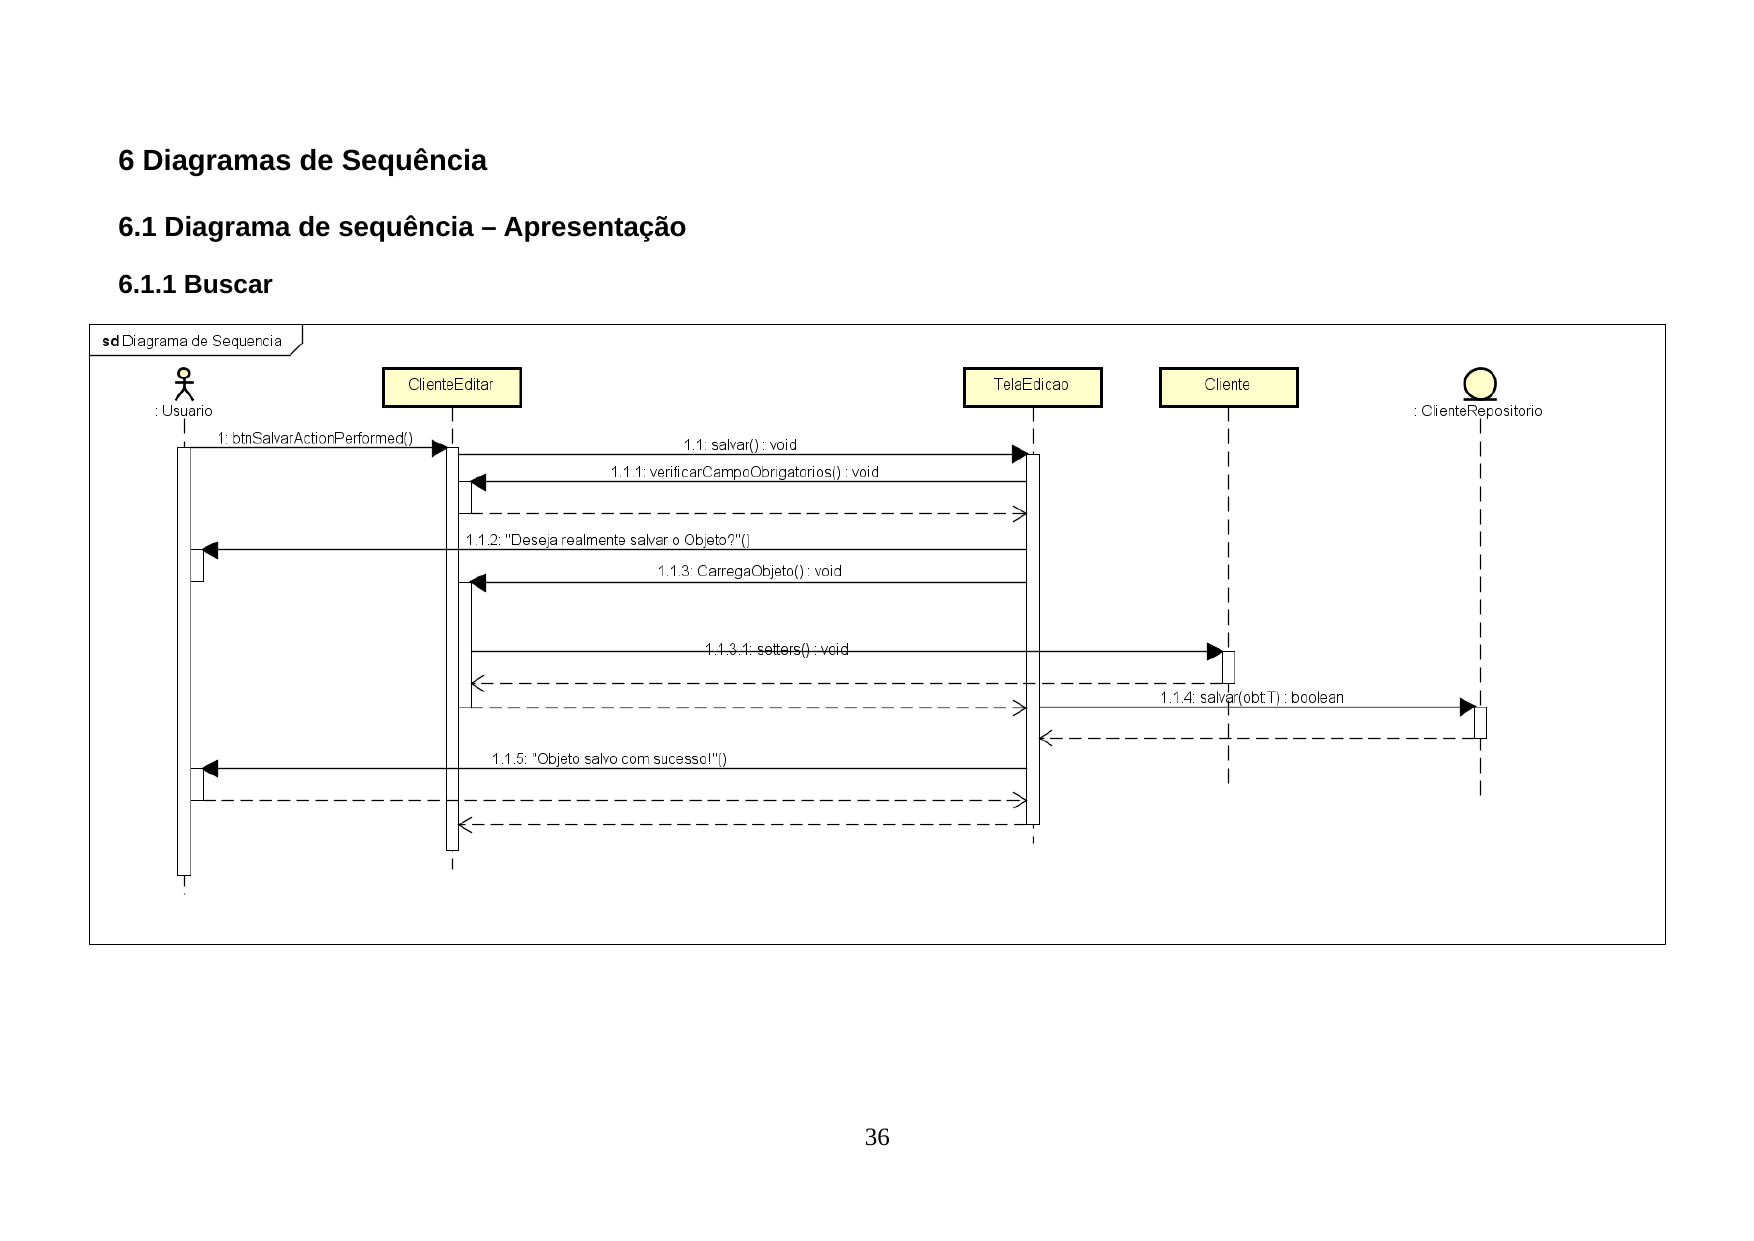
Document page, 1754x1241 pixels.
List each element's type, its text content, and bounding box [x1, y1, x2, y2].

picture [76, 311, 1678, 956]
subtitle 6.1.1 Buscar [118, 269, 1636, 299]
subtitle 6 Diagramas de Sequência [118, 143, 1636, 177]
subtitle 6.1 Diagrama de sequência – Apresentação [118, 210, 1636, 242]
